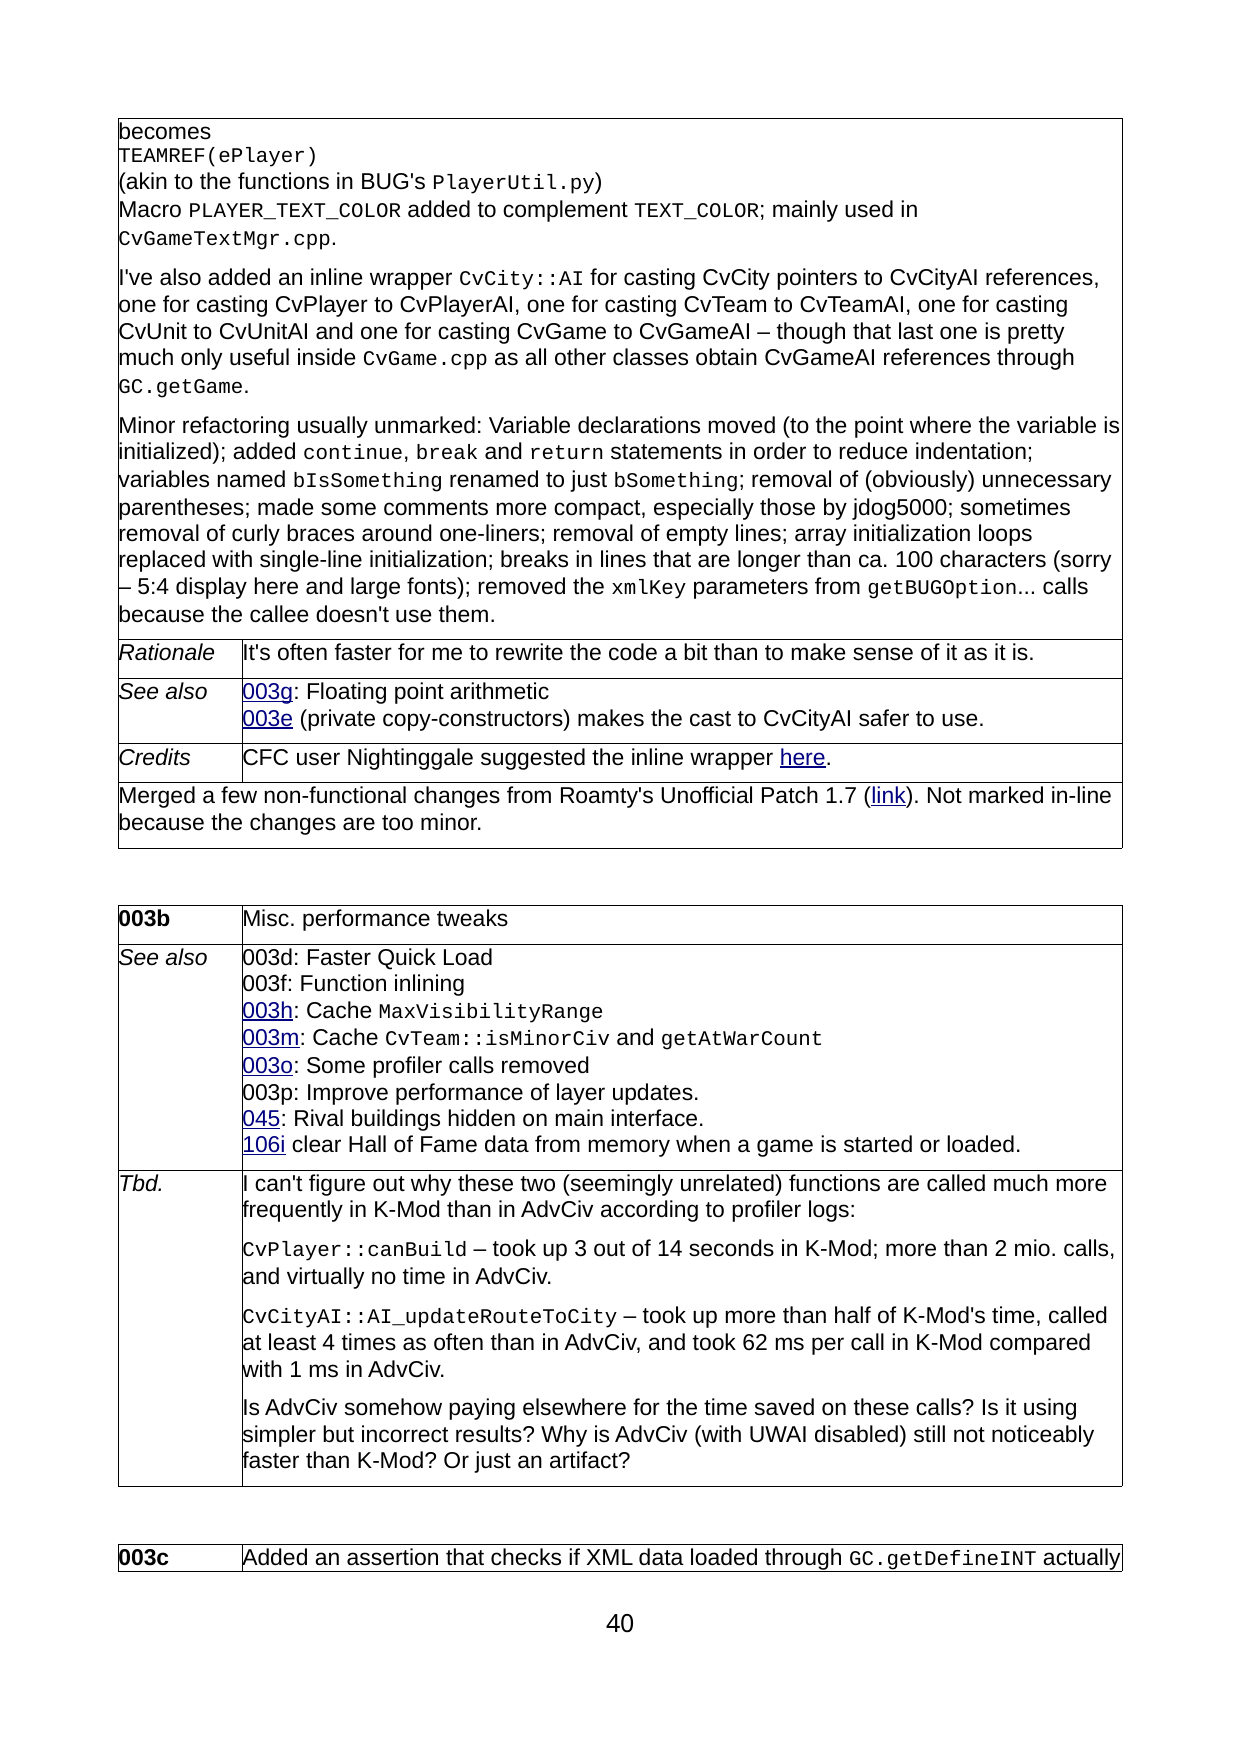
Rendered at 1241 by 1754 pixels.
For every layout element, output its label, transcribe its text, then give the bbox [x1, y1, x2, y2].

table_cell Credits [119, 744, 242, 782]
table_cell It's often faster for me to rewrite the code a bit than to make sense of it as it is. [243, 640, 1122, 678]
table_cell 003d: Faster Quick Load 003f: Function inlining 003h: Cache MaxVisibilityRange 003m: Cache CvTeam::isMinorCiv and getAtWarCount 003o: Some profiler calls removed 003p: Improve performance of layer updates. 045: Rival buildings hidden on main interface. 106i clear Hall of Fame data from memory when a game is started or loaded. [243, 945, 1122, 1170]
table_cell Merged a few non-functional changes from Roamty's Unofficial Patch 1.7 (link). Not marked in-line because the changes are too minor. [119, 783, 1122, 847]
table_header 003c [119, 1545, 242, 1571]
table_cell becomes TEAMREF(ePlayer) (akin to the functions in BUG's PlayerUtil.py) Macro PLAYER_TEXT_COLOR added to complement TEXT_COLOR; mainly used in CvGameTextMgr.cpp. I've also added an inline wrapper CvCity::AI for casting CvCity pointers to CvCityAI references, one for casting CvPlayer to CvPlayerAI, one for casting CvTeam to CvTeamAI, one for casting CvUnit to CvUnitAI and one for casting CvGame to CvGameAI – though that last one is pretty much only useful inside CvGame.cpp as all other classes obtain CvGameAI references through GC.getGame. Minor refactoring usually unmarked: Variable declarations moved (to the point where the variable is initialized); added continue, break and return statements in order to reduce indentation; variables named bIsSomething renamed to just bSomething; removal of (obviously) unnecessary parentheses; made some comments more compact, especially those by jdog5000; sometimes removal of curly braces around one-liners; removal of empty lines; array initialization loops replaced with single-line initialization; breaks in lines that are longer than ca. 100 characters (sorry – 5:4 display here and large fonts); removed the xmlKey parameters from getBUGOption... calls because the callee doesn't use them. [119, 119, 1122, 639]
table_cell Tbd. [119, 1171, 242, 1486]
table_header 003b [119, 906, 242, 944]
table_cell Rationale [119, 640, 242, 678]
table_cell I can't figure out why these two (seemingly unrelated) functions are called much more frequently in K-Mod than in AdvCiv according to profiler logs: CvPlayer::canBuild – took up 3 out of 14 seconds in K-Mod; more than 2 mio. calls, and virtually no time in AdvCiv. CvCityAI::AI_updateRouteToCity – took up more than half of K-Mod's time, called at least 4 times as often than in AdvCiv, and took 62 ms per call in K-Mod compared with 1 ms in AdvCiv. Is AdvCiv somehow paying elsewhere for the time saved on these calls? Is it using simpler but incorrect results? Why is AdvCiv (with UWAI disabled) still not noticeably faster than K-Mod? Or just an artifact? [243, 1171, 1122, 1486]
table_cell CFC user Nightinggale suggested the inline wrapper here. [243, 744, 1122, 782]
table_cell 003g: Floating point arithmetic 003e (private copy-constructors) makes the cast to CvCityAI safer to use. [243, 679, 1122, 743]
table_header Misc. performance tweaks [243, 906, 1122, 944]
table_cell See also [119, 679, 242, 743]
table_header Added an assertion that checks if XML data loaded through GC.getDefineINT actually [243, 1545, 1122, 1571]
table_cell See also [119, 945, 242, 1170]
